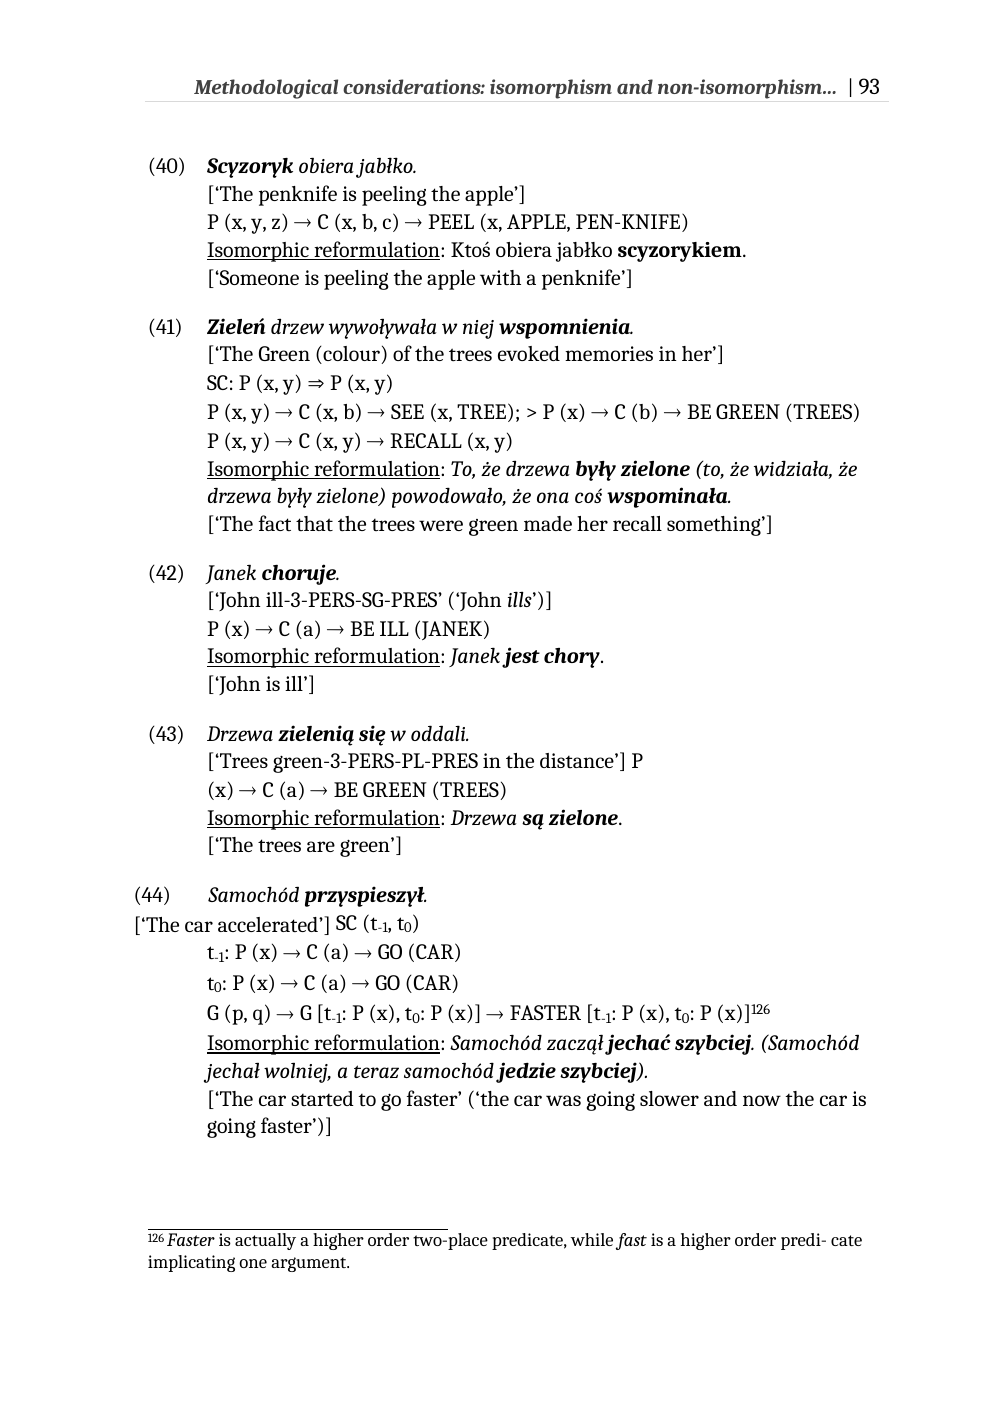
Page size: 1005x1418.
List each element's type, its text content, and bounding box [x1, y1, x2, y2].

text Isomorphic reformulation: Samochód zaczął jechać szybciej. (Samochód jechał wolniej, a teraz samochód jedzie szybciej). [207, 1031, 902, 1084]
text 126 Faster is actually a higher order two-place predicate, while fast is a higher order predi- cate implicating one argument. [148, 1223, 879, 1273]
text Isomorphic reformulation: Janek jest chory. [‘John is ill’] [207, 644, 617, 697]
text Isomorphic reformulation: Drzewa są zielone. [‘The trees are green’] [207, 805, 639, 858]
list Janek choruje. [148, 561, 902, 586]
text [‘The Green (colour) of the trees evoked memories in her’] SC: P (x, y)  P (x, y) [207, 342, 753, 396]
text P (x, y, z)  C (x, b, c)  PEEL (x, APPLE, PEN-KNIFE) [207, 209, 902, 235]
text t0: P (x)  C (a)  GO (CAR) [207, 970, 902, 998]
text P (x, y)  C (x, y)  RECALL (x, y) [207, 428, 902, 454]
list Zieleń drzew wywoływała w niej wspomnienia. [148, 314, 902, 340]
text Isomorphic reformulation: Ktoś obiera jabłko scyzorykiem. [‘Someone is peeling the apple with a penknife’] [207, 238, 769, 291]
text P (x, y)  C (x, b)  SEE (x, TREE); > P (x)  C (b)  BE GREEN (TREES) [207, 398, 902, 425]
text G (p, q)  G [t-1: P (x), t0: P (x)]  FASTER [t-1: P (x), t0: P (x)]126 [207, 1000, 902, 1029]
text t-1: P (x)  C (a)  GO (CAR) [207, 941, 902, 967]
list Scyzoryk obiera jabłko. [148, 154, 902, 179]
text [‘John ill-3-PERS-SG-PRES’ (‘John ills’)] P (x)  C (a)  BE ILL (JANEK) [207, 588, 568, 642]
text [‘Trees green-3-PERS-PL-PRES in the distance’] P (x)  C (a)  BE GREEN (TREES) [207, 749, 650, 803]
text [‘The fact that the trees were green made her recall something’] [207, 512, 902, 537]
list Samochód przyspieszył. [‘The car accelerated’] SC (t-1, t0) [133, 882, 432, 938]
text [‘The car started to go faster’ (‘the car was going slower and now the car is going faster’)] [207, 1086, 887, 1139]
list Drzewa zielenią się w oddali. [148, 721, 902, 747]
text [‘The penknife is peeling the apple’] [207, 181, 902, 207]
text Isomorphic reformulation: To, że drzewa były zielone (to, że widziała, że drzewa były zielone) powodowało, że ona coś wspominała. [207, 456, 902, 509]
